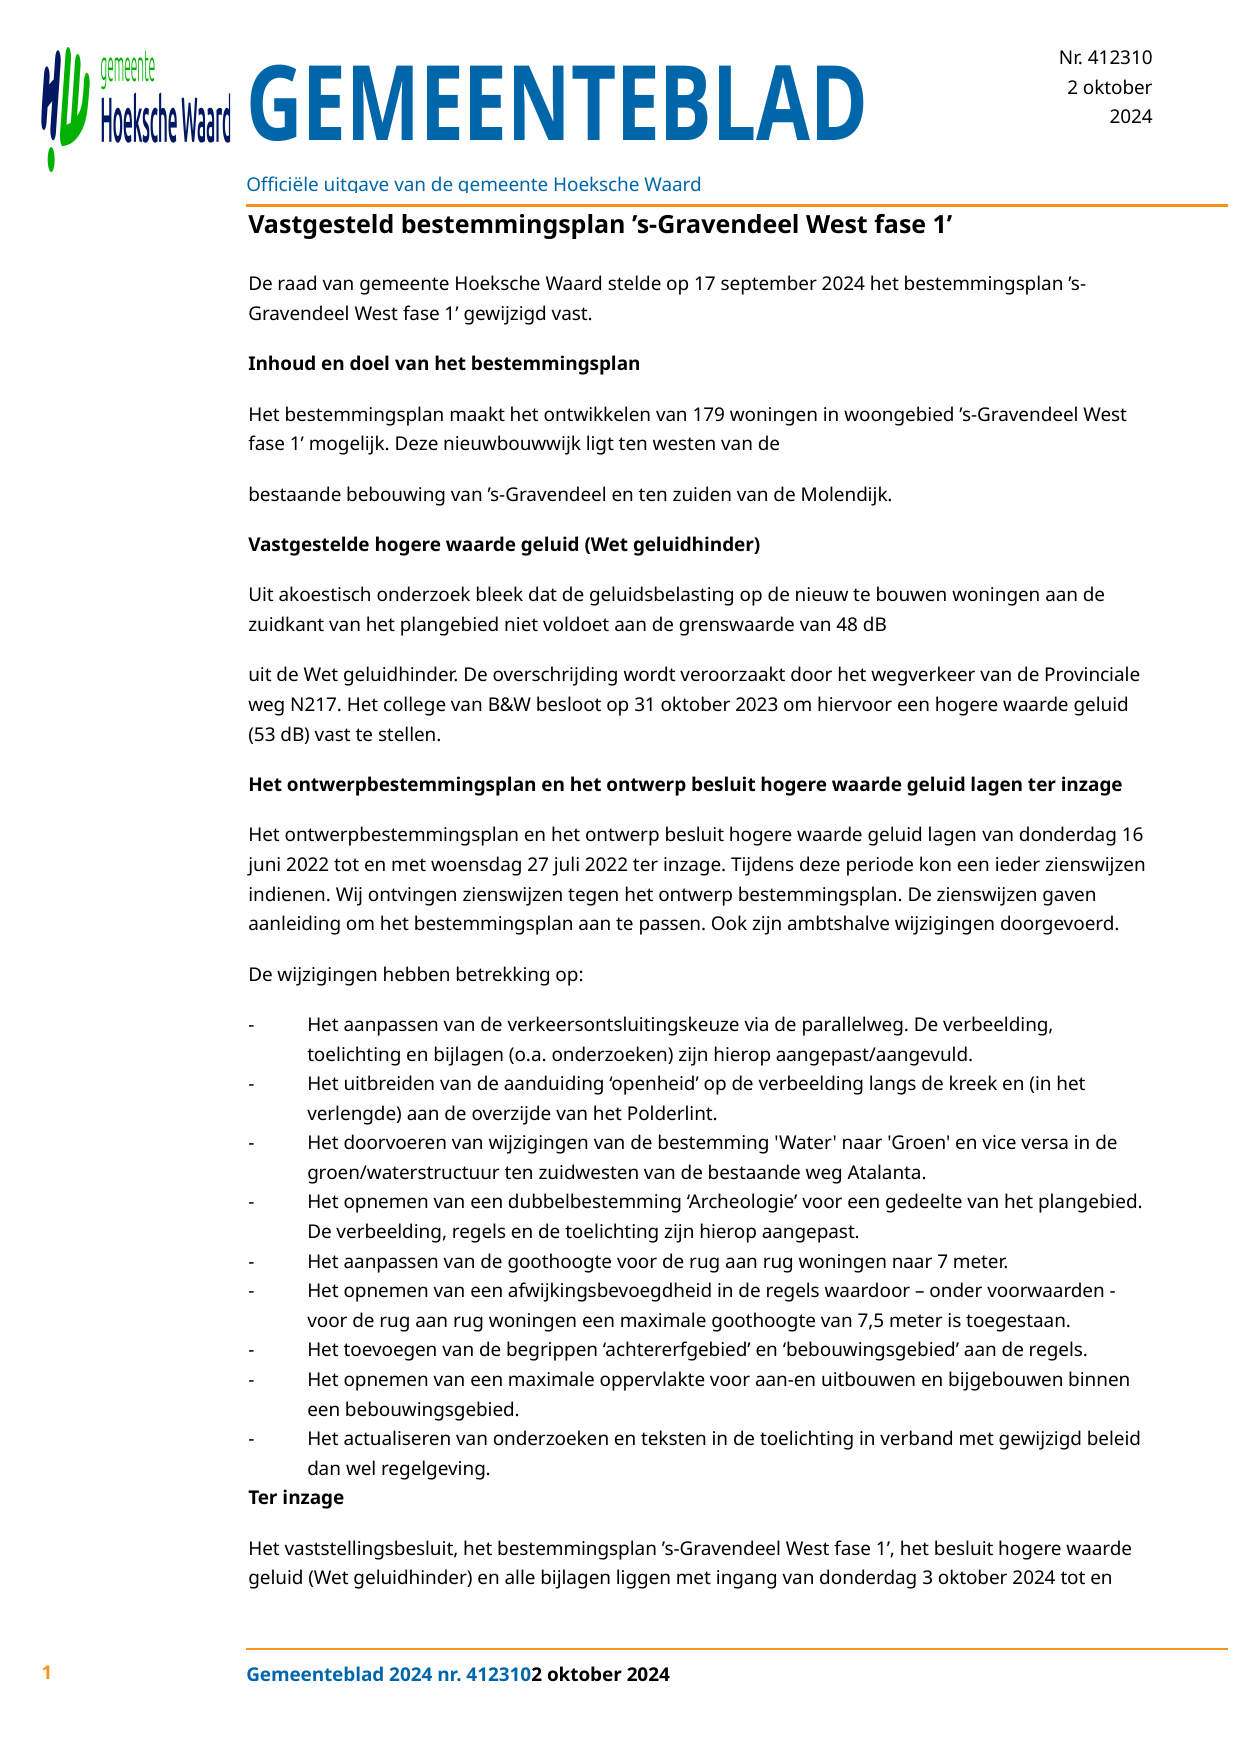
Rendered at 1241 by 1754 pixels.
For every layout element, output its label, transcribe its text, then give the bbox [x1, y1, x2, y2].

list Het toevoegen van de begrippen ‘achtererfgebied’ en ‘bebouwingsgebied’ aan de regels. [248, 1337, 1152, 1362]
list Het opnemen van een maximale oppervlakte voor aan-en uitbouwen en bijgebouwen binnen een bebouwingsgebied. [248, 1366, 1152, 1421]
list Het aanpassen van de verkeersontsluitingskeuze via de parallelweg. De verbeelding, toelichting en bijlagen (o.a. onderzoeken) zijn hierop aangepast/aangevuld. [248, 1011, 1152, 1066]
text Inhoud en doel van het bestemmingsplan [248, 350, 1152, 376]
list Het actualiseren van onderzoeken en teksten in de toelichting in verband met gewijzigd beleid dan wel regelgeving. [248, 1425, 1152, 1481]
text De wijzigingen hebben betrekking op: [248, 961, 1152, 986]
text Het ontwerpbestemmingsplan en het ontwerp besluit hogere waarde geluid lagen van donderdag 16 juni 2022 tot en met woensdag 27 juli 2022 ter inzage. Tijdens deze periode kon een ieder zienswijzen indienen. Wij ontvingen zienswijzen tegen het ontwerp bestemmingsplan. De zienswijzen gaven aanleiding om het bestemmingsplan aan te passen. Ook zijn ambtshalve wijzigingen doorgevoerd. [248, 822, 1152, 936]
list Het opnemen van een afwijkingsbevoegdheid in de regels waardoor – onder voorwaarden - voor de rug aan rug woningen een maximale goothoogte van 7,5 meter is toegestaan. [248, 1277, 1152, 1333]
text Het vaststellingsbesluit, het bestemmingsplan ’s-Gravendeel West fase 1’, het besluit hogere waarde geluid (Wet geluidhinder) en alle bijlagen liggen met ingang van donderdag 3 oktober 2024 tot en [248, 1535, 1152, 1590]
list Het doorvoeren van wijzigingen van de bestemming 'Water' naar 'Groen' en vice versa in de groen/waterstructuur ten zuidwesten van de bestaande weg Atalanta. [248, 1129, 1152, 1185]
text De raad van gemeente Hoeksche Waard stelde op 17 september 2024 het bestemmingsplan ’s-Gravendeel West fase 1’ gewijzigd vast. [248, 270, 1152, 326]
list Het aanpassen van de goothoogte voor de rug aan rug woningen naar 7 meter. [248, 1248, 1152, 1273]
text Ter inzage [248, 1484, 1152, 1510]
list Het opnemen van een dubbelbestemming ‘Archeologie’ voor een gedeelte van het plangebied. De verbeelding, regels en de toelichting zijn hierop aangepast. [248, 1189, 1152, 1244]
text Vastgestelde hogere waarde geluid (Wet geluidhinder) [248, 531, 1152, 557]
text Het bestemmingsplan maakt het ontwikkelen van 179 woningen in woongebied ’s-Gravendeel West fase 1’ mogelijk. Deze nieuwbouwwijk ligt ten westen van de [248, 401, 1152, 456]
list Het uitbreiden van de aanduiding ‘openheid’ op de verbeelding langs de kreek en (in het verlengde) aan de overzijde van het Polderlint. [248, 1070, 1152, 1126]
text bestaande bebouwing van ’s-Gravendeel en ten zuiden van de Molendijk. [248, 481, 1152, 506]
text Uit akoestisch onderzoek bleek dat de geluidsbelasting op de nieuw te bouwen woningen aan de zuidkant van het plangebied niet voldoet aan de grenswaarde van 48 dB [248, 582, 1152, 637]
text Het ontwerpbestemmingsplan en het ontwerp besluit hogere waarde geluid lagen ter inzage [248, 771, 1152, 797]
text Vastgesteld bestemmingsplan ’s-Gravendeel West fase 1’ [248, 207, 1152, 241]
text uit de Wet geluidhinder. De overschrijding wordt veroorzaakt door het wegverkeer van de Provinciale weg N217. Het college van B&W besloot op 31 oktober 2023 om hiervoor een hogere waarde geluid (53 dB) vast te stellen. [248, 662, 1152, 746]
picture [41, 47, 231, 172]
